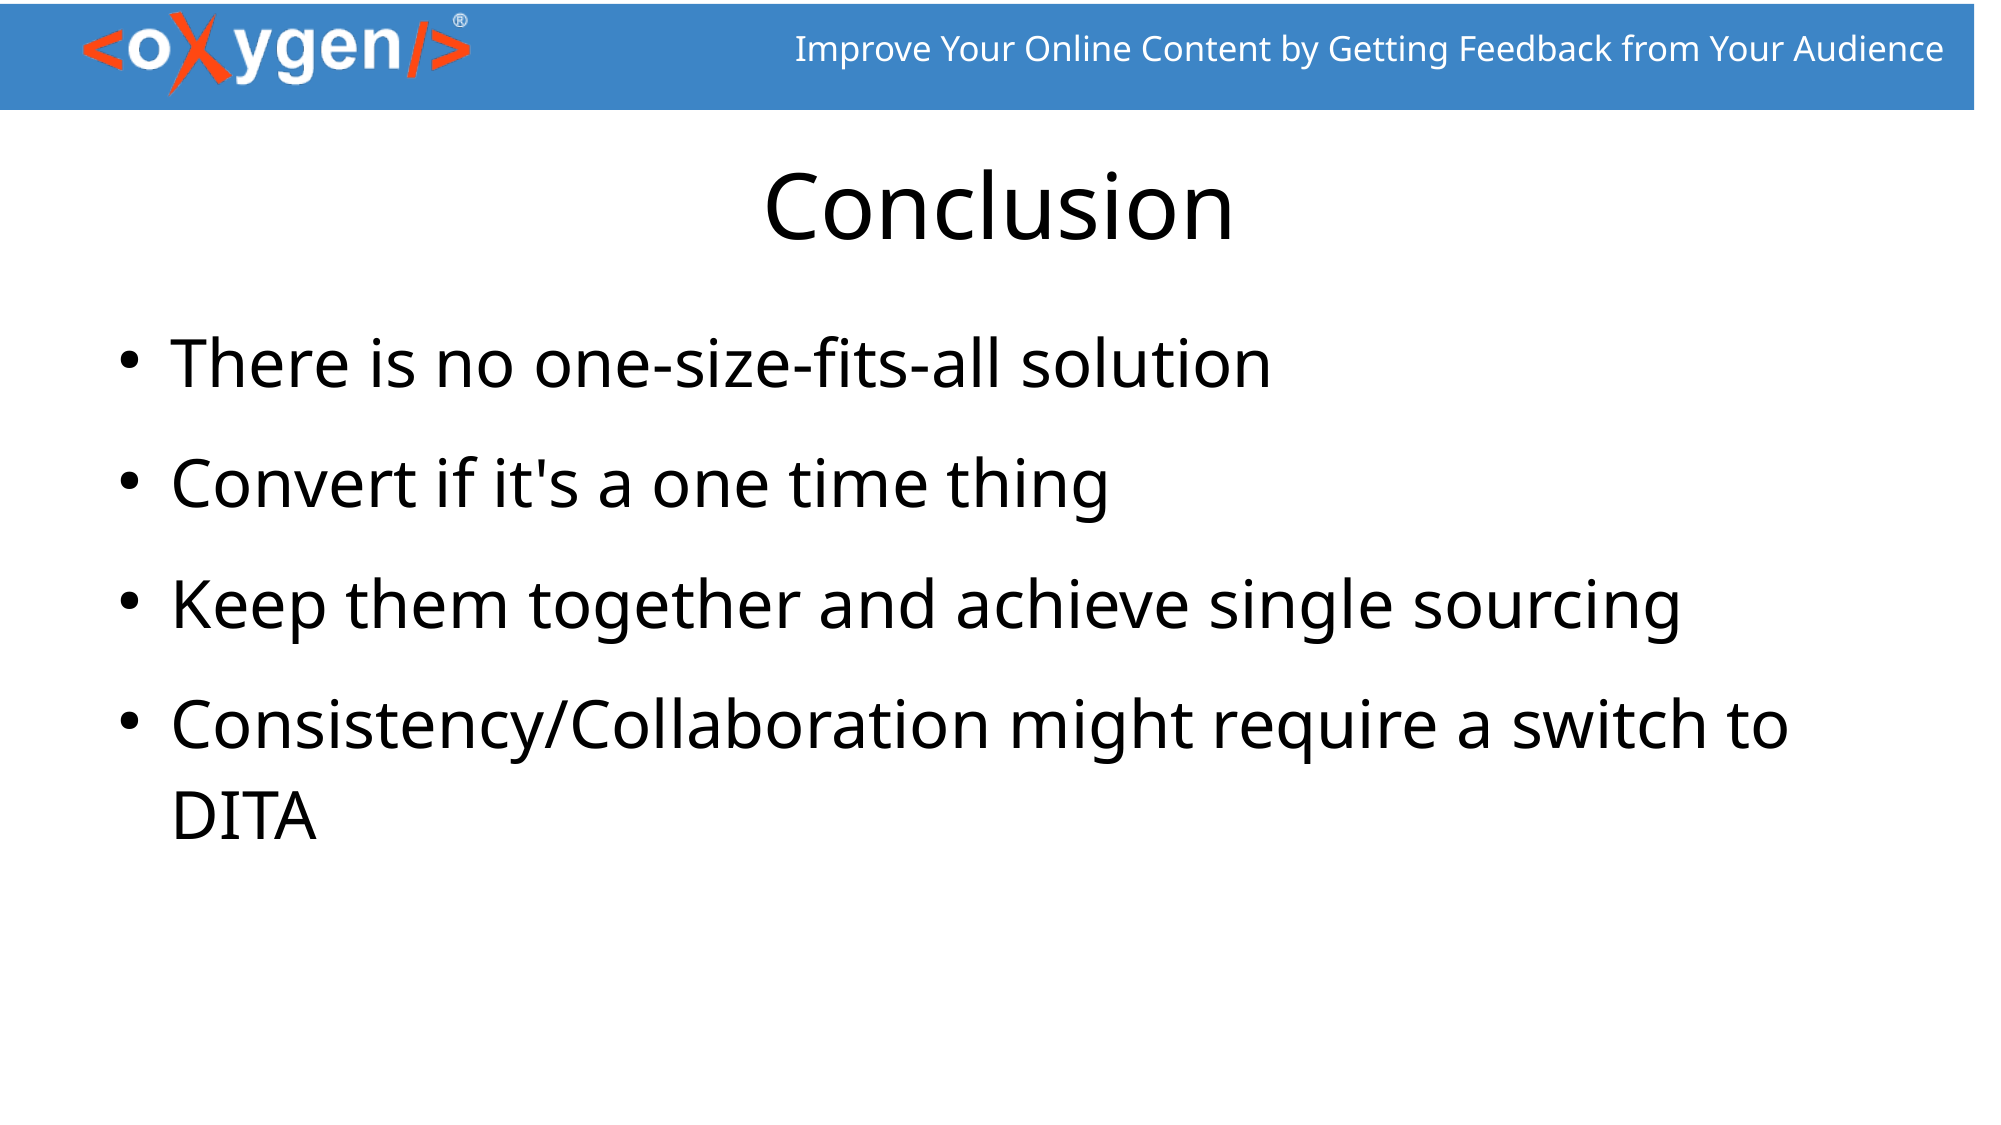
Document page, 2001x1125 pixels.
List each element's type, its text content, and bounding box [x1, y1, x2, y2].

list There is no one-size-fits-all solution Convert if it's a one time thing Keep them together and achieve single sourcing Consistency/Collaboration might require a switch to DITA [99, 316, 1900, 1083]
picture [75, 0, 488, 106]
title Conclusion [99, 109, 1900, 298]
